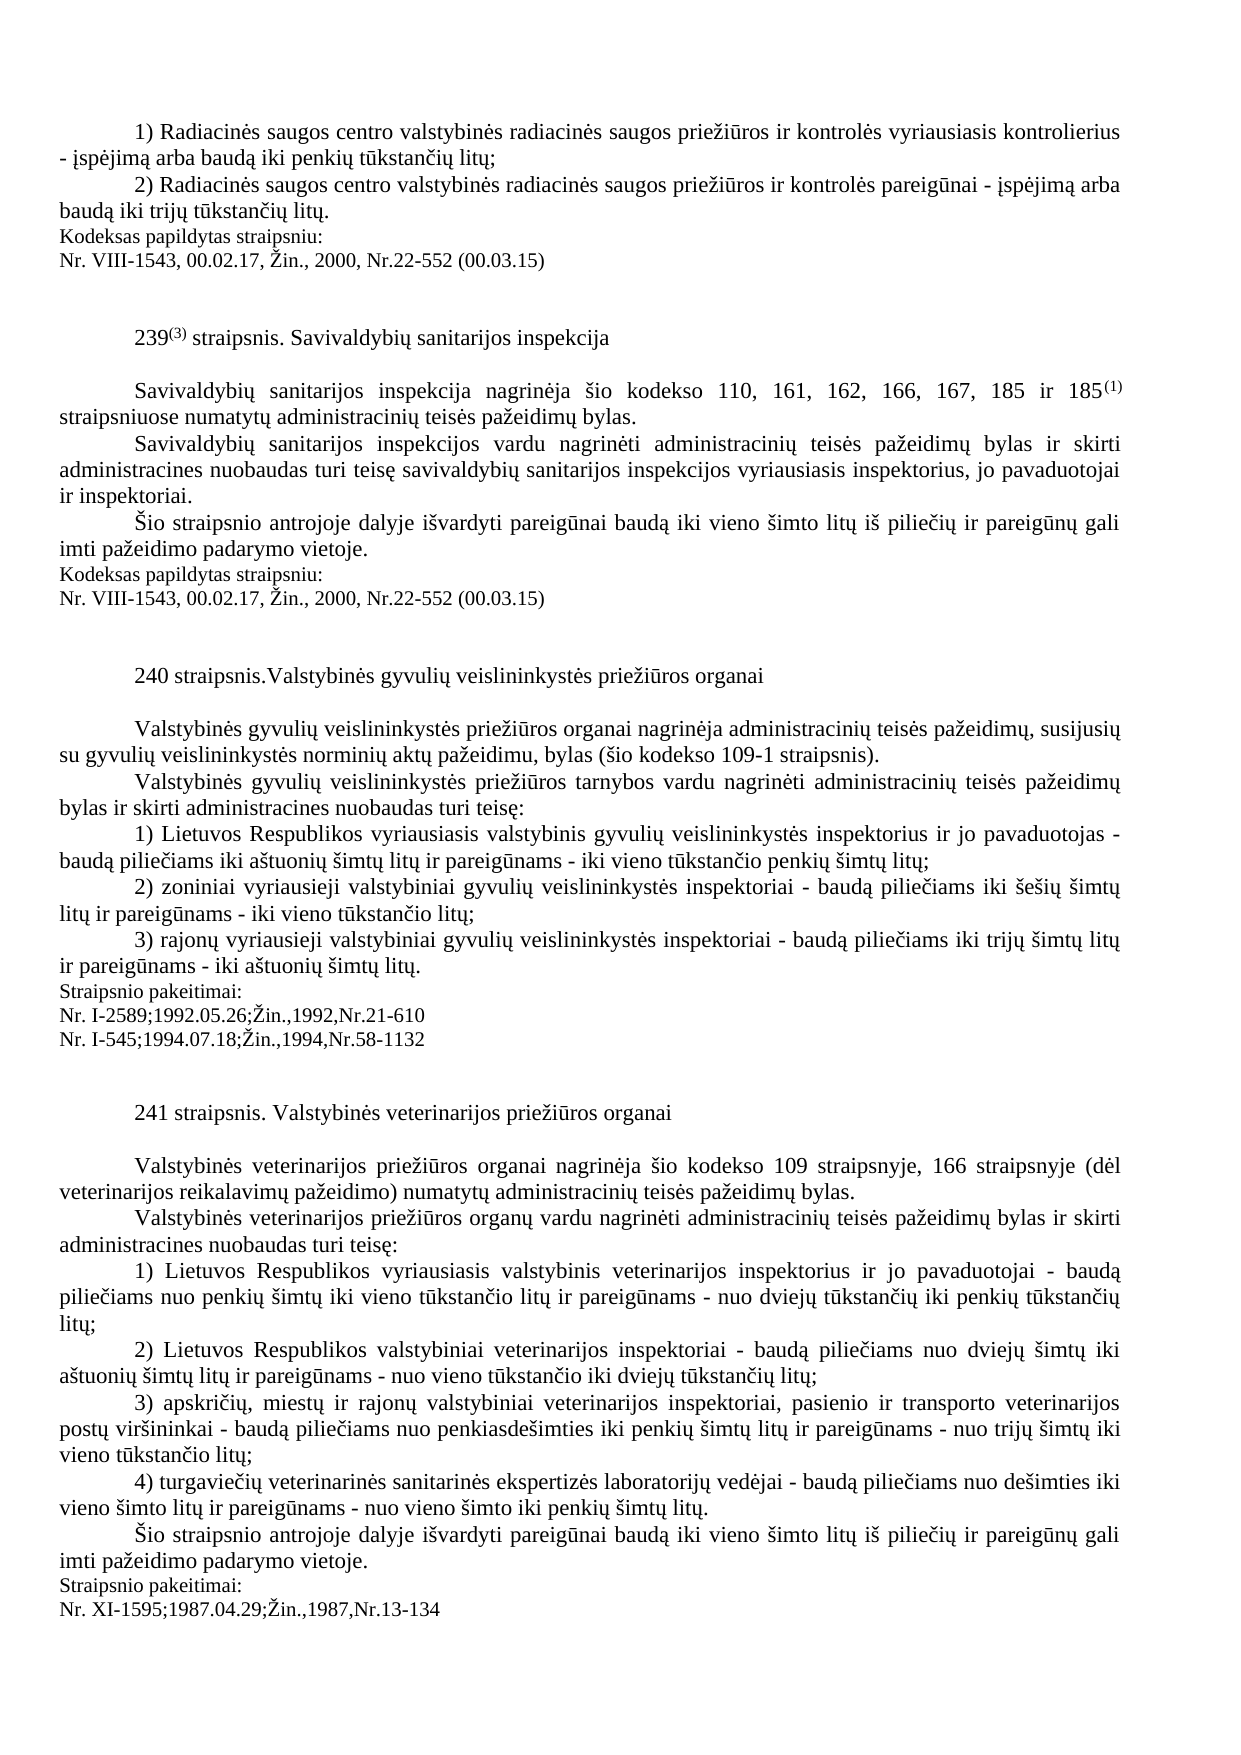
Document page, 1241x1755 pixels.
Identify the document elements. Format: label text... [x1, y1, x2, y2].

text Straipsnio pakeitimai: [59, 979, 1122, 1003]
text Šio straipsnio antrojoje dalyje išvardyti pareigūnai baudą iki vieno šimto litų iš piliečių ir pareigūnų gali imti pažeidimo padarymo vietoje. [59, 509, 1122, 562]
text 4) turgaviečių veterinarinės sanitarinės ekspertizės laboratorijų vedėjai - baudą piliečiams nuo dešimties iki vieno šimto litų ir pareigūnams - nuo vieno šimto iki penkių šimtų litų. [59, 1468, 1122, 1521]
text Savivaldybių sanitarijos inspekcijos vardu nagrinėti administracinių teisės pažeidimų bylas ir skirti administracines nuobaudas turi teisę savivaldybių sanitarijos inspekcijos vyriausiasis inspektorius, jo pavaduotojai ir inspektoriai. [59, 430, 1122, 509]
text Valstybinės veterinarijos priežiūros organai nagrinėja šio kodekso 109 straipsnyje, 166 straipsnyje (dėl veterinarijos reikalavimų pažeidimo) numatytų administracinių teisės pažeidimų bylas. [59, 1152, 1122, 1204]
text Nr. XI-1595;1987.04.29;Žin.,1987,Nr.13-134 [59, 1597, 1122, 1621]
text Valstybinės veterinarijos priežiūros organų vardu nagrinėti administracinių teisės pažeidimų bylas ir skirti administracines nuobaudas turi teisę: [59, 1204, 1122, 1257]
text Nr. VIII-1543, 00.02.17, Žin., 2000, Nr.22-552 (00.03.15) [59, 586, 1122, 610]
text Savivaldybių sanitarijos inspekcija nagrinėja šio kodekso 110, 161, 162, 166, 167, 185 ir 185(1) straipsniuose numatytų administracinių teisės pažeidimų bylas. [59, 377, 1122, 430]
text 1) Lietuvos Respublikos vyriausiasis valstybinis veterinarijos inspektorius ir jo pavaduotojai - baudą piliečiams nuo penkių šimtų iki vieno tūkstančio litų ir pareigūnams - nuo dviejų tūkstančių iki penkių tūkstančių litų; [59, 1257, 1122, 1336]
text Valstybinės gyvulių veislininkystės priežiūros organai nagrinėja administracinių teisės pažeidimų, susijusių su gyvulių veislininkystės norminių aktų pažeidimu, bylas (šio kodekso 109-1 straipsnis). [59, 715, 1122, 768]
text Nr. I-2589;1992.05.26;Žin.,1992,Nr.21-610 [59, 1003, 1122, 1027]
text Kodeksas papildytas straipsniu: [59, 562, 1122, 586]
text 3) apskričių, miestų ir rajonų valstybiniai veterinarijos inspektoriai, pasienio ir transporto veterinarijos postų viršininkai - baudą piliečiams nuo penkiasdešimties iki penkių šimtų litų ir pareigūnams - nuo trijų šimtų iki vieno tūkstančio litų; [59, 1389, 1122, 1468]
text Nr. I-545;1994.07.18;Žin.,1994,Nr.58-1132 [59, 1027, 1122, 1051]
text 2) Lietuvos Respublikos valstybiniai veterinarijos inspektoriai - baudą piliečiams nuo dviejų šimtų iki aštuonių šimtų litų ir pareigūnams - nuo vieno tūkstančio iki dviejų tūkstančių litų; [59, 1336, 1122, 1389]
text 1) Lietuvos Respublikos vyriausiasis valstybinis gyvulių veislininkystės inspektorius ir jo pavaduotojas -baudą piliečiams iki aštuonių šimtų litų ir pareigūnams - iki vieno tūkstančio penkių šimtų litų; [59, 821, 1122, 873]
text Valstybinės gyvulių veislininkystės priežiūros tarnybos vardu nagrinėti administracinių teisės pažeidimų bylas ir skirti administracines nuobaudas turi teisę: [59, 768, 1122, 821]
text 2) Radiacinės saugos centro valstybinės radiacinės saugos priežiūros ir kontrolės pareigūnai - įspėjimą arba baudą iki trijų tūkstančių litų. [59, 171, 1122, 223]
text 1) Radiacinės saugos centro valstybinės radiacinės saugos priežiūros ir kontrolės vyriausiasis kontrolierius - įspėjimą arba baudą iki penkių tūkstančių litų; [59, 118, 1122, 171]
text Straipsnio pakeitimai: [59, 1573, 1122, 1597]
text 2) zoniniai vyriausieji valstybiniai gyvulių veislininkystės inspektoriai - baudą piliečiams iki šešių šimtų litų ir pareigūnams - iki vieno tūkstančio litų; [59, 873, 1122, 926]
text 241 straipsnis. Valstybinės veterinarijos priežiūros organai [59, 1099, 1122, 1125]
text Šio straipsnio antrojoje dalyje išvardyti pareigūnai baudą iki vieno šimto litų iš piliečių ir pareigūnų gali imti pažeidimo padarymo vietoje. [59, 1521, 1122, 1573]
text 240 straipsnis.Valstybinės gyvulių veislininkystės priežiūros organai [59, 662, 1122, 689]
text Nr. VIII-1543, 00.02.17, Žin., 2000, Nr.22-552 (00.03.15) [59, 248, 1122, 272]
text 3) rajonų vyriausieji valstybiniai gyvulių veislininkystės inspektoriai - baudą piliečiams iki trijų šimtų litų ir pareigūnams - iki aštuonių šimtų litų. [59, 926, 1122, 979]
text Kodeksas papildytas straipsniu: [59, 223, 1122, 248]
text 239(3) straipsnis. Savivaldybių sanitarijos inspekcija [59, 324, 1122, 351]
